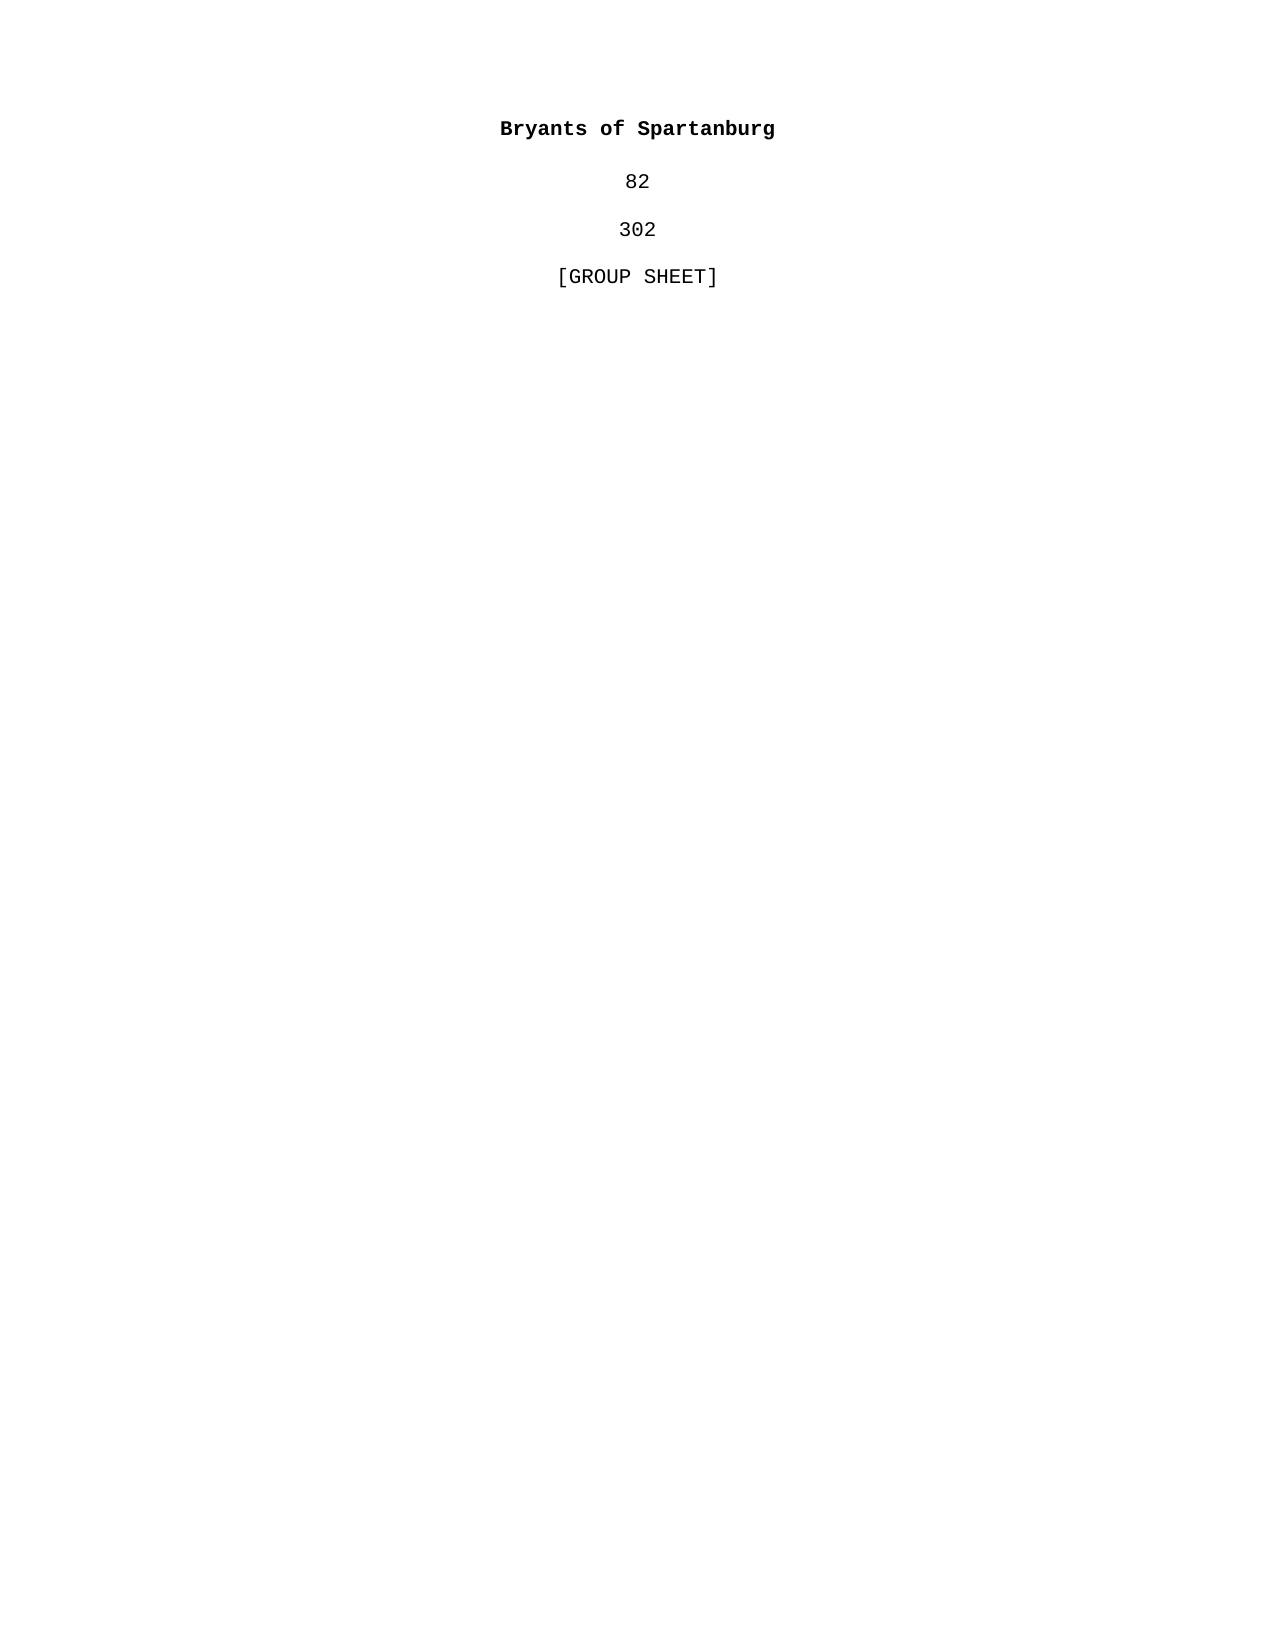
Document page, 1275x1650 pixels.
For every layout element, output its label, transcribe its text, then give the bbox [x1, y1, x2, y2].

text 302 [118, 218, 1157, 242]
text [GROUP SHEET] [118, 266, 1157, 289]
text 82 [118, 171, 1157, 195]
